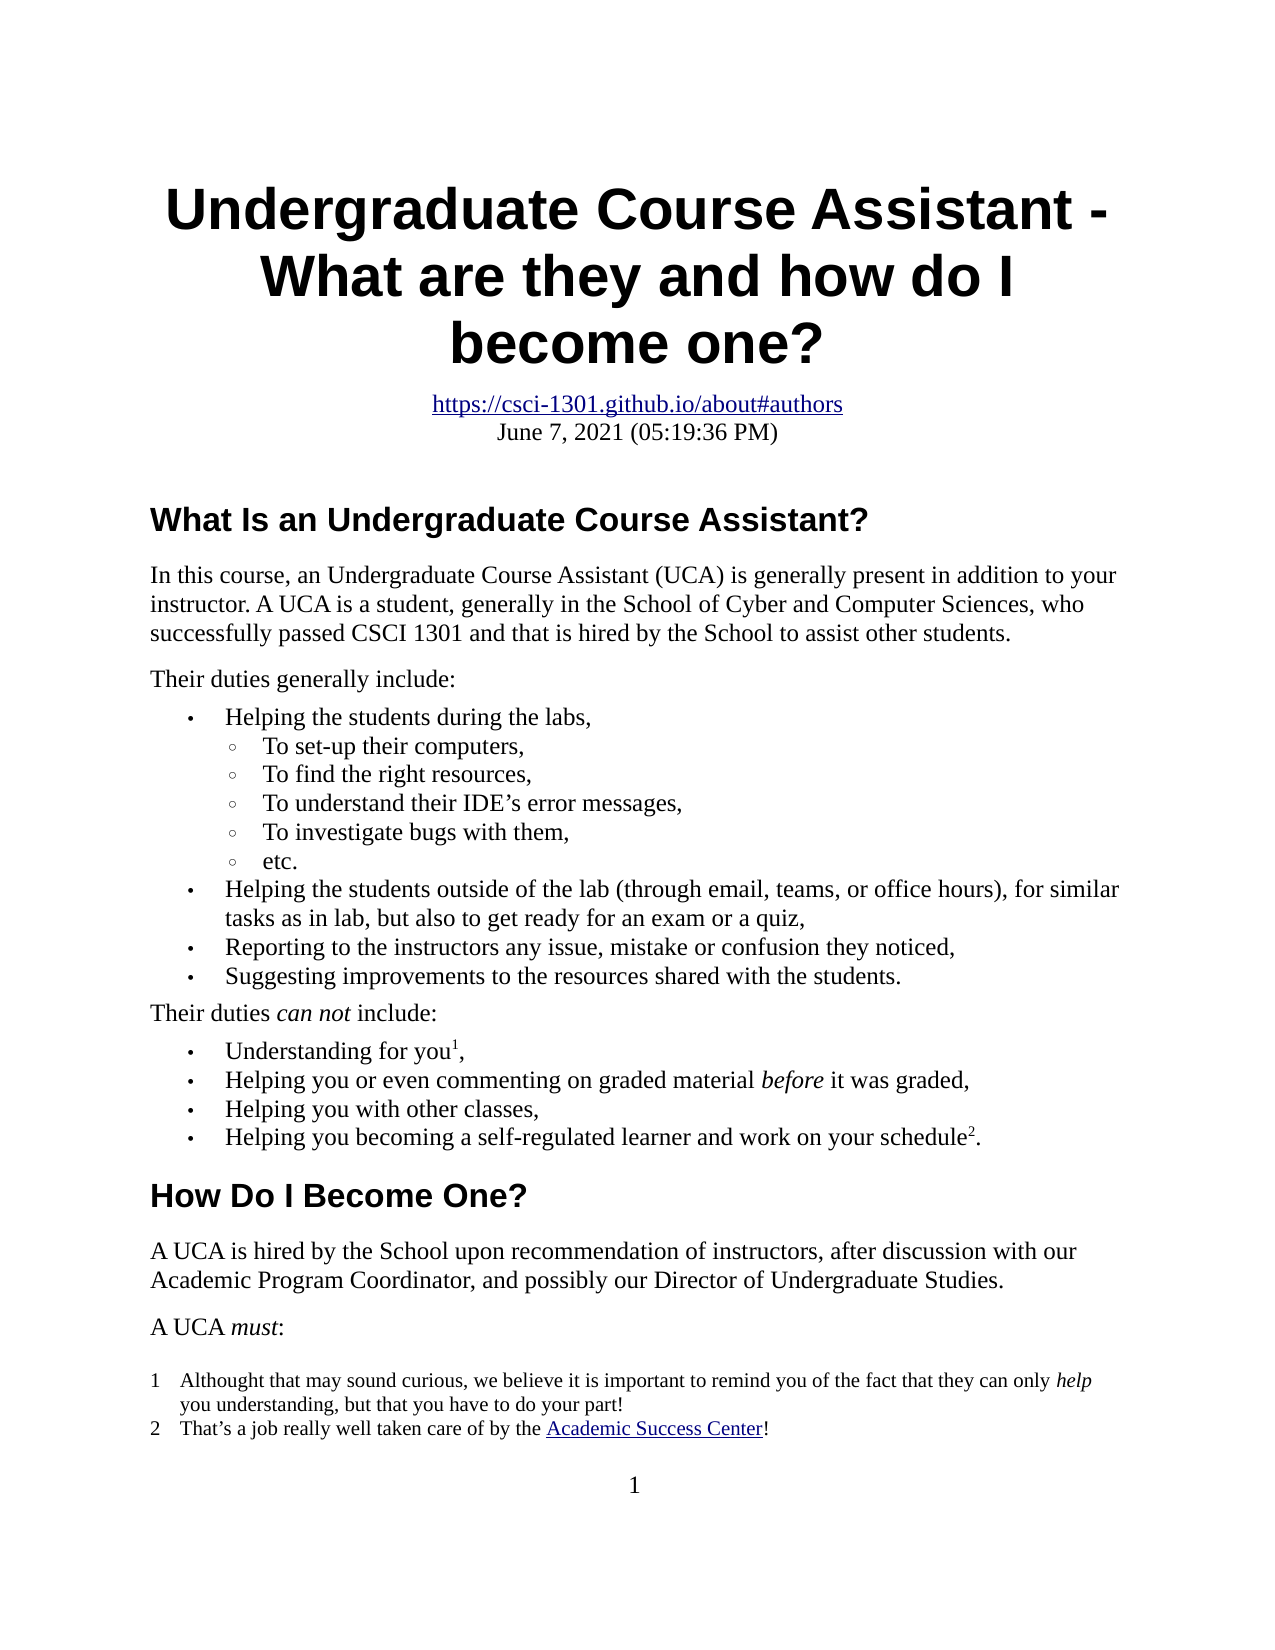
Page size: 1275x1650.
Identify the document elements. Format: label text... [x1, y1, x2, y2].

text A UCA must: [150, 1312, 1125, 1340]
list To find the right resources, [225, 759, 1125, 788]
list etc. [225, 846, 1125, 874]
list Helping the students during the labs, [187, 702, 1125, 731]
text Their duties can not include: [150, 998, 1125, 1027]
list Understanding for you, [187, 1036, 1125, 1065]
list To investigate bugs with them, [225, 817, 1125, 846]
text June 7, 2021 (05:19:36 PM) [150, 417, 1125, 446]
text In this course, an Undergraduate Course Assistant (UCA) is generally present in addition to your instructor. A UCA is a student, generally in the School of Cyber and Computer Sciences, who successfully passed CSCI 1301 and that is hired by the School to assist other students. [150, 560, 1125, 646]
list Helping you or even commenting on graded material before it was graded, [187, 1065, 1125, 1094]
list Helping you becoming a self-regulated learner and work on your schedule. [187, 1122, 1125, 1151]
list Althought that may sound curious, we believe it is important to remind you of the fact that they can only help you understanding, but that you have to do your part! [150, 1368, 1125, 1416]
list That’s a job really well taken care of by the Academic Success Center! [150, 1416, 1125, 1440]
list To understand their IDE’s error messages, [225, 788, 1125, 817]
list Helping you with other classes, [187, 1094, 1125, 1122]
text https://csci-1301.github.io/about#authors [150, 389, 1125, 417]
text Their duties generally include: [150, 664, 1125, 693]
text A UCA is hired by the School upon recommendation of instructors, after discussion with our Academic Program Coordinator, and possibly our Director of Undergraduate Studies. [150, 1236, 1125, 1294]
subtitle How Do I Become One? [150, 1176, 1125, 1215]
subtitle What Is an Undergraduate Course Assistant? [150, 500, 1125, 539]
list Helping the students outside of the lab (through email, teams, or office hours), for similar tasks as in lab, but also to get ready for an exam or a quiz, [187, 874, 1125, 932]
list Suggesting improvements to the resources shared with the students. [187, 961, 1125, 989]
list Reporting to the instructors any issue, mistake or confusion they noticed, [187, 932, 1125, 961]
title Undergraduate Course Assistant - What are they and how do I become one? [150, 175, 1125, 376]
list To set-up their computers, [225, 731, 1125, 759]
